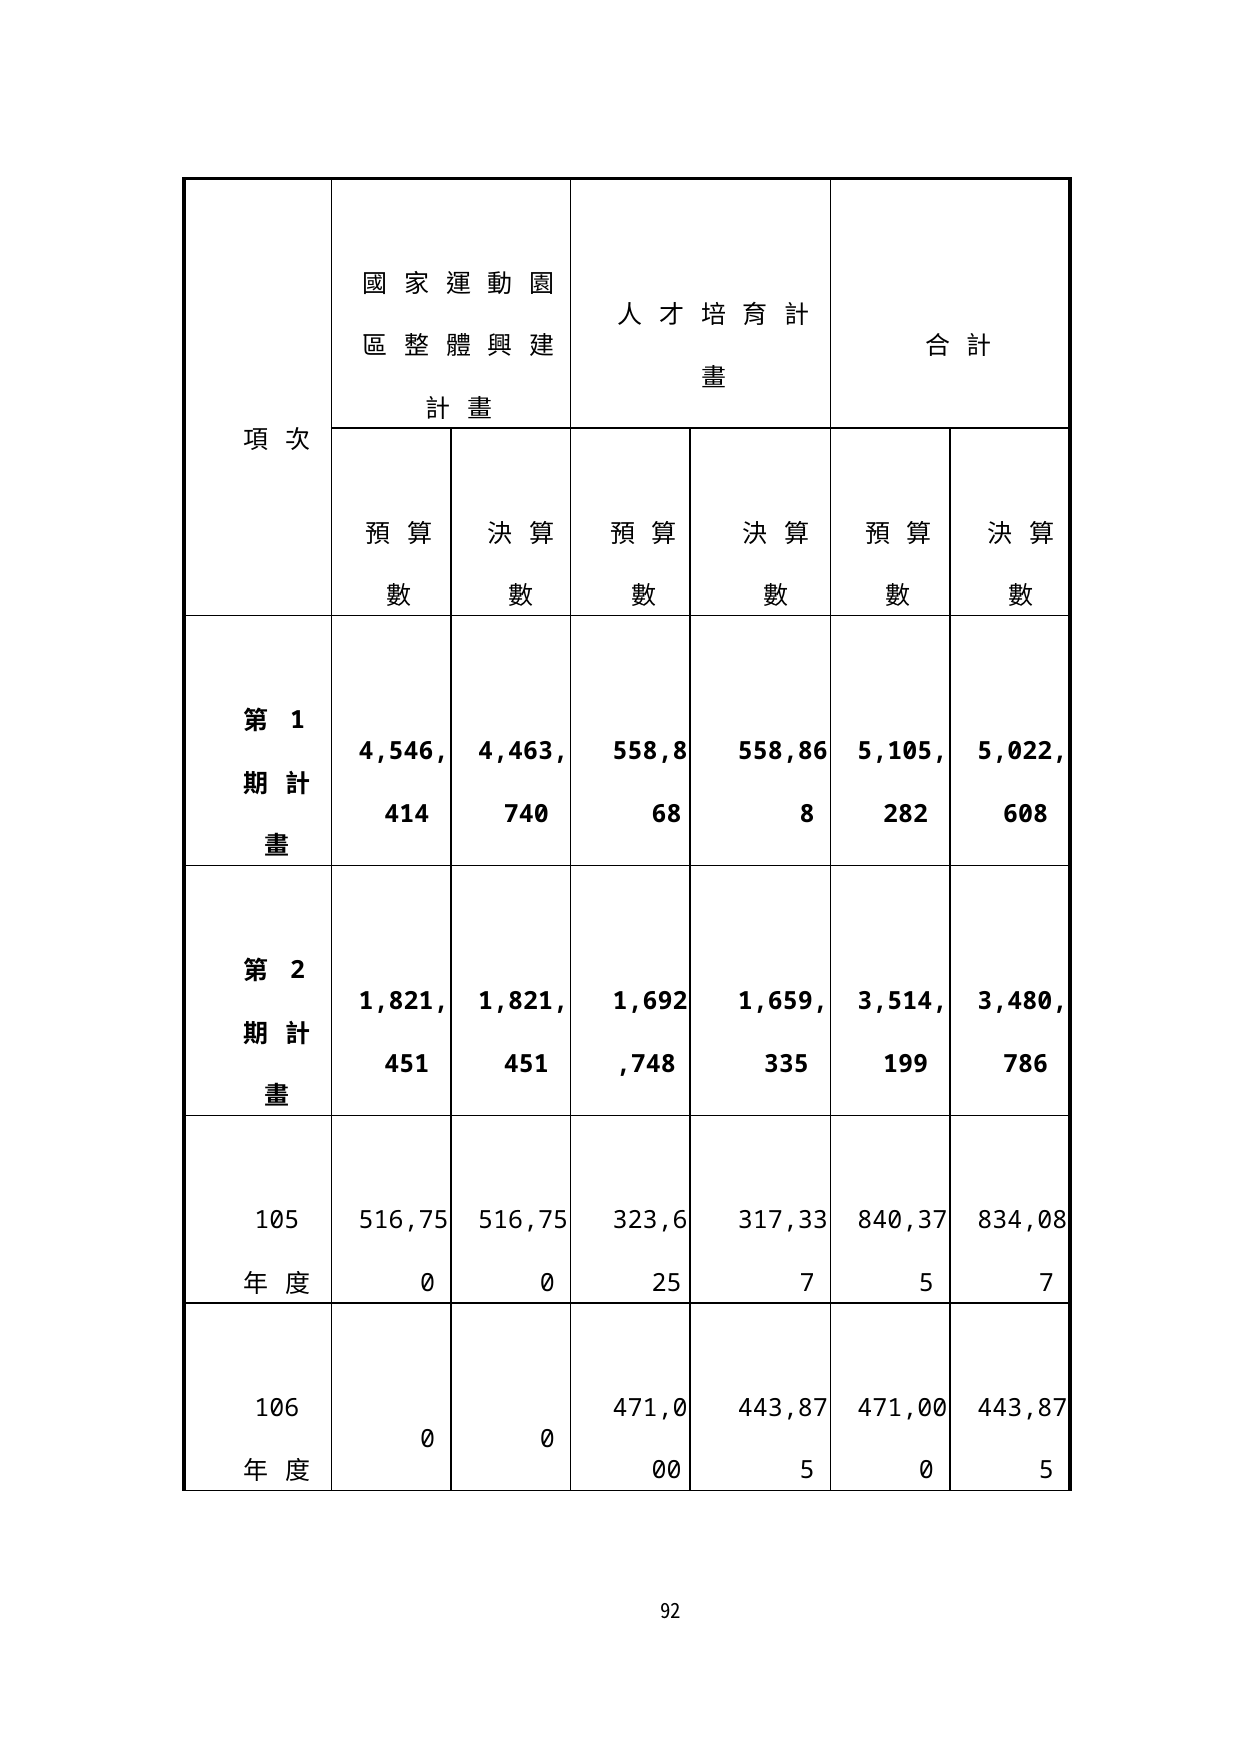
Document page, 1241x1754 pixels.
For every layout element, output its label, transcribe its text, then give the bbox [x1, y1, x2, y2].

table_cell 840,375 [831, 1116, 949, 1302]
table_cell 0 [452, 1304, 570, 1490]
table_cell 決算數 [452, 429, 570, 615]
table_cell 5,022,608 [951, 616, 1068, 865]
table_cell 決算數 [951, 429, 1068, 615]
table_cell 第1期計畫 [186, 616, 331, 865]
table_cell 預算數 [571, 429, 689, 615]
table_cell 第2期計畫 [186, 866, 331, 1115]
table_cell 決算數 [691, 429, 830, 615]
table_cell 預算數 [332, 429, 450, 615]
table_cell 4,463,740 [452, 616, 570, 865]
table_cell 4,546,414 [332, 616, 450, 865]
table_cell 105年度 [186, 1116, 331, 1302]
table_cell 1,692,748 [571, 866, 689, 1115]
table_cell 1,821,451 [332, 866, 450, 1115]
table_cell 834,087 [951, 1116, 1068, 1302]
table_cell 3,514,199 [831, 866, 949, 1115]
table_cell 471,000 [571, 1304, 689, 1490]
table_cell 1,659,335 [691, 866, 830, 1115]
table_cell 516,750 [332, 1116, 450, 1302]
table_cell 預算數 [831, 429, 949, 615]
table_cell 317,337 [691, 1116, 830, 1302]
table_cell 1,821,451 [452, 866, 570, 1115]
table_header 人才培育計畫 [571, 180, 830, 427]
table_cell 5,105,282 [831, 616, 949, 865]
table_cell 0 [332, 1304, 450, 1490]
table_cell 558,868 [691, 616, 830, 865]
table_cell 443,875 [951, 1304, 1068, 1490]
table_cell 3,480,786 [951, 866, 1068, 1115]
table_cell 106年度 [186, 1304, 331, 1490]
table_cell 516,750 [452, 1116, 570, 1302]
table_cell 323,625 [571, 1116, 689, 1302]
table_cell 443,875 [691, 1304, 830, 1490]
table_cell 471,000 [831, 1304, 949, 1490]
table_cell 558,868 [571, 616, 689, 865]
table_header 合計 [831, 180, 1068, 427]
table_header 國家運動園區整體興建計畫 [332, 180, 570, 427]
table_header 項次 [186, 180, 331, 615]
